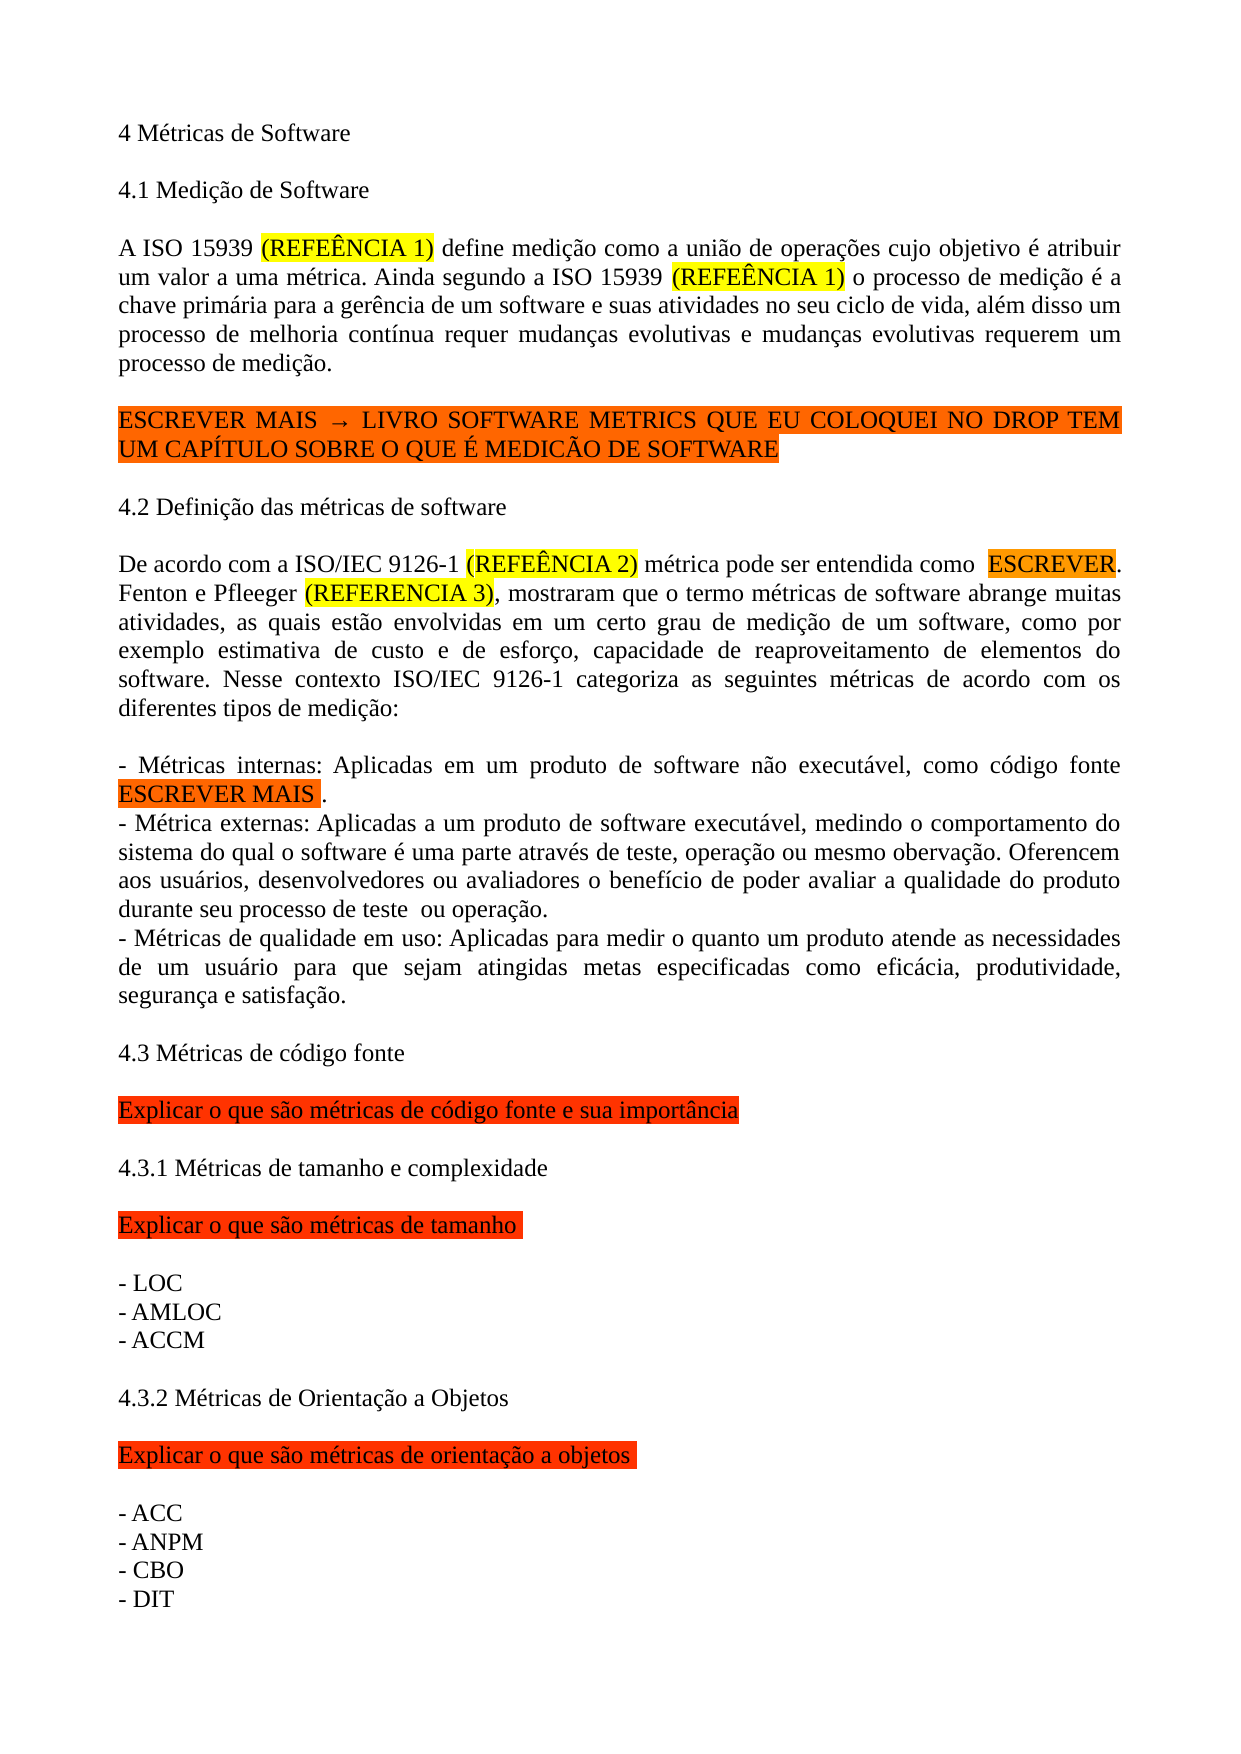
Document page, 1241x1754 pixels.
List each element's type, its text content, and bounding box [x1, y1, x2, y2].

text Explicar o que são métricas de orientação a objetos [118, 1441, 1122, 1469]
text - ANPM [118, 1527, 1122, 1556]
text - ACCM [118, 1326, 1122, 1354]
text - DIT [118, 1584, 1122, 1613]
text De acordo com a ISO/IEC 9126-1 (REFEÊNCIA 2) métrica pode ser entendida como ESCREVER. Fenton e Pfleeger (REFERENCIA 3), mostraram que o termo métricas de software abrange muitas atividades, as quais estão envolvidas em um certo grau de medição de um software, como por exemplo estimativa de custo e de esforço, capacidade de reaproveitamento de elementos do software. Nesse contexto ISO/IEC 9126-1 categoriza as seguintes métricas de acordo com os diferentes tipos de medição: [118, 549, 1122, 722]
text - Métricas internas: Aplicadas em um produto de software não executável, como código fonte ESCREVER MAIS . [118, 751, 1122, 808]
text - Métrica externas: Aplicadas a um produto de software executável, medindo o comportamento do sistema do qual o software é uma parte através de teste, operação ou mesmo obervação. Oferencem aos usuários, desenvolvedores ou avaliadores o benefício de poder avaliar a qualidade do produto durante seu processo de teste ou operação. [118, 808, 1122, 923]
text - LOC [118, 1268, 1122, 1297]
text ESCREVER MAIS → LIVRO SOFTWARE METRICS QUE EU COLOQUEI NO DROP TEM UM CAPÍTULO SOBRE O QUE É MEDICÃO DE SOFTWARE [118, 406, 1122, 463]
text 4.3.1 Métricas de tamanho e complexidade [118, 1153, 1122, 1182]
text - AMLOC [118, 1297, 1122, 1326]
text A ISO 15939 (REFEÊNCIA 1) define medição como a união de operações cujo objetivo é atribuir um valor a uma métrica. Ainda segundo a ISO 15939 (REFEÊNCIA 1) o processo de medição é a chave primária para a gerência de um software e suas atividades no seu ciclo de vida, além disso um processo de melhoria contínua requer mudanças evolutivas e mudanças evolutivas requerem um processo de medição. [118, 233, 1122, 377]
text - CBO [118, 1556, 1122, 1584]
text 4 Métricas de Software [118, 118, 1122, 147]
text 4.1 Medição de Software [118, 176, 1122, 204]
text - Métricas de qualidade em uso: Aplicadas para medir o quanto um produto atende as necessidades de um usuário para que sejam atingidas metas especificadas como eficácia, produtividade, segurança e satisfação. [118, 923, 1122, 1009]
text 4.3 Métricas de código fonte [118, 1038, 1122, 1067]
text - ACC [118, 1498, 1122, 1527]
text Explicar o que são métricas de tamanho [118, 1211, 1122, 1239]
text Explicar o que são métricas de código fonte e sua importância [118, 1096, 1122, 1124]
text 4.3.2 Métricas de Orientação a Objetos [118, 1383, 1122, 1412]
text 4.2 Definição das métricas de software [118, 492, 1122, 521]
